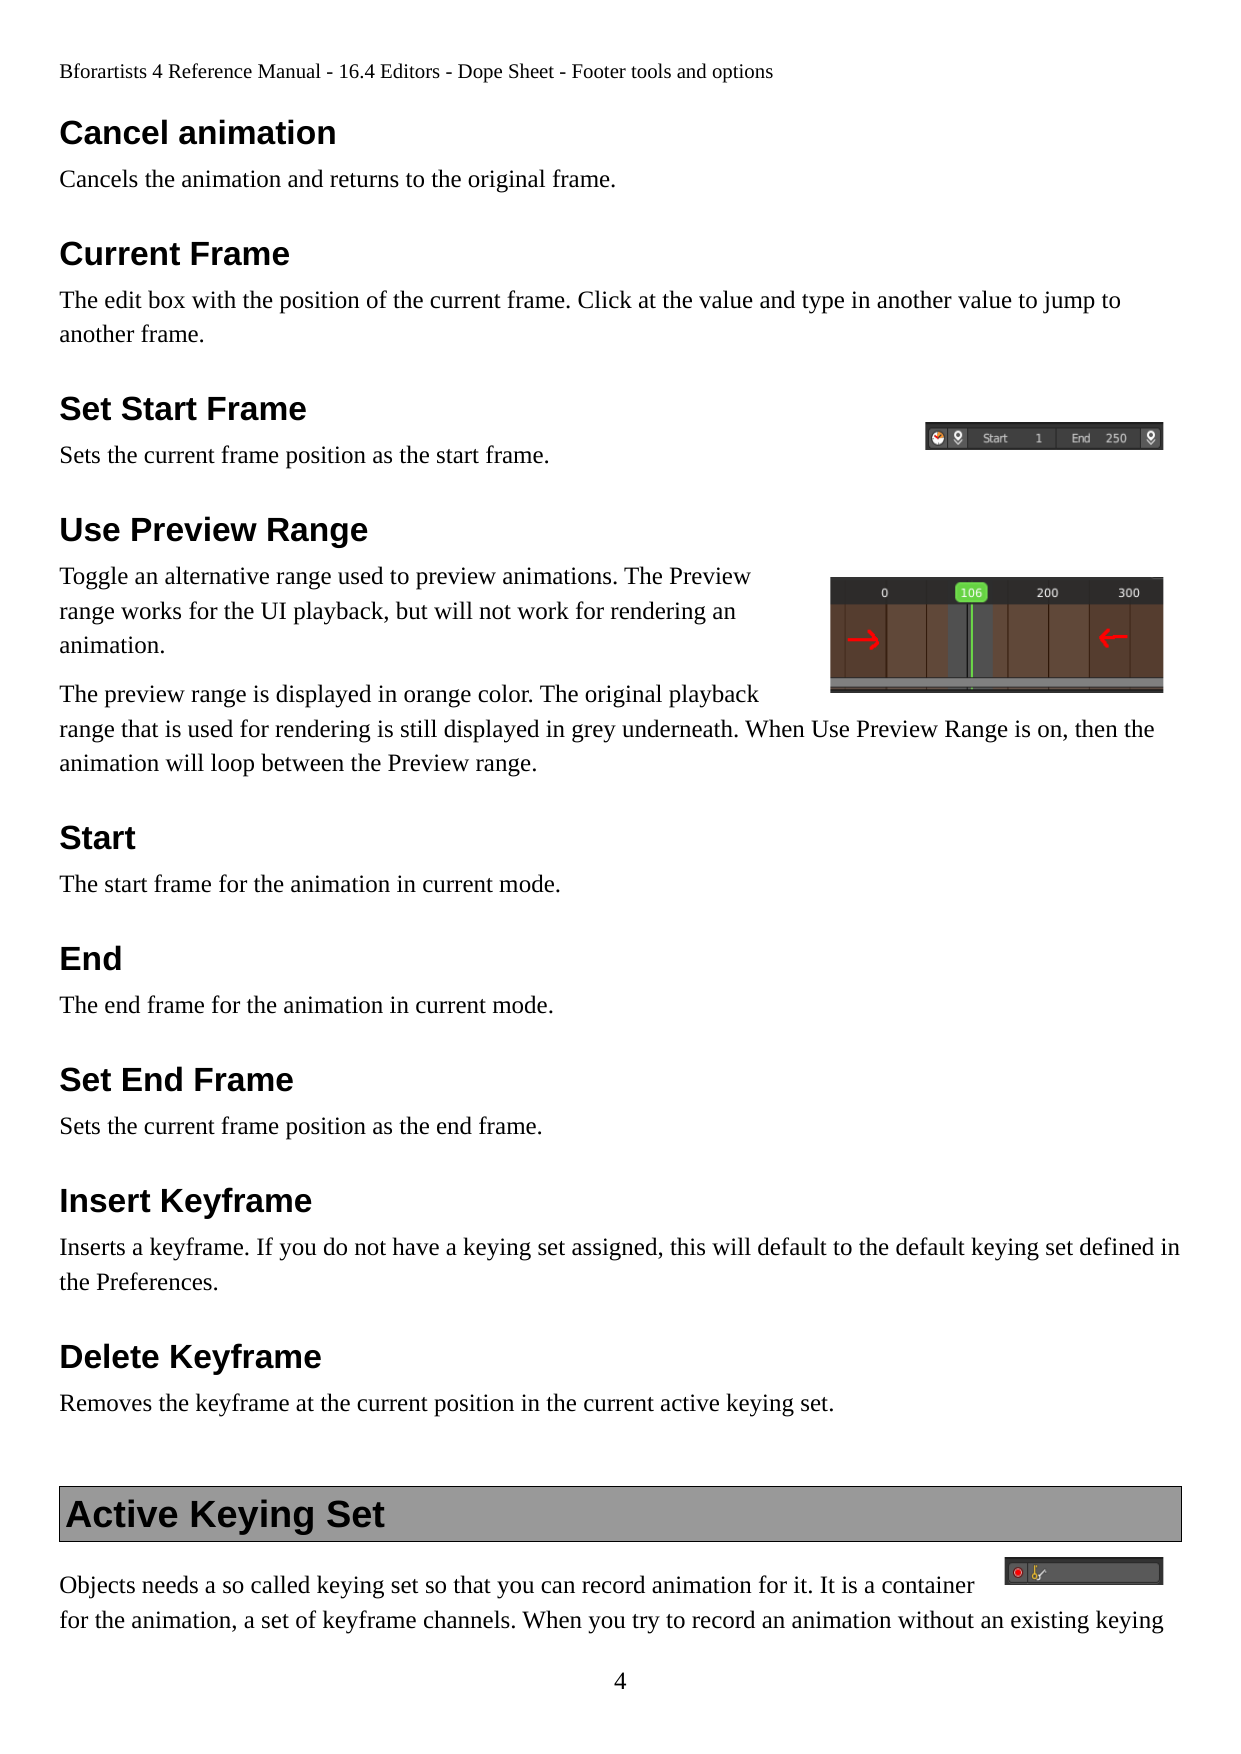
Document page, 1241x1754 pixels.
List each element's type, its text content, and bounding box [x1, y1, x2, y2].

picture [830, 577, 1164, 693]
text The preview range is displayed in orange color. The original playback range that is used for rendering is still displayed in grey underneath. When Use Preview Range is on, then the animation will loop between the Preview range. [59, 679, 1181, 777]
subtitle Set End Frame [59, 1060, 1181, 1099]
text Inserts a keyframe. If you do not have a keying set assigned, this will default to the default keying set defined in the Preferences. [59, 1232, 1181, 1296]
subtitle Insert Keyframe [59, 1181, 1181, 1220]
text Toggle an alternative range used to preview animations. The Preview range works for the UI playback, but will not work for rendering an animation. [59, 561, 1181, 659]
text Cancels the animation and returns to the original frame. [59, 164, 1181, 192]
picture [925, 422, 1164, 450]
text The edit box with the position of the current frame. Click at the value and type in another value to jump to another frame. [59, 285, 1181, 348]
text Removes the keyframe at the current position in the current active keying set. [59, 1388, 1181, 1417]
text The start frame for the animation in current mode. [59, 869, 1181, 898]
text The end frame for the animation in current mode. [59, 990, 1181, 1019]
table_header Active Keying Set [60, 1487, 1181, 1541]
subtitle Start [59, 818, 1181, 857]
subtitle Use Preview Range [59, 510, 1181, 549]
subtitle Cancel animation [59, 113, 1181, 151]
subtitle Set Start Frame [59, 389, 1181, 428]
subtitle Current Frame [59, 234, 1181, 272]
text Objects needs a so called keying set so that you can record animation for it. It is a container for the animation, a set of keyframe channels. When you try to record an animation without an existing keying [59, 1570, 1181, 1633]
text Sets the current frame position as the start frame. [59, 440, 1181, 469]
subtitle Delete Keyframe [59, 1337, 1181, 1376]
text Sets the current frame position as the end frame. [59, 1111, 1181, 1140]
picture [1004, 1557, 1164, 1585]
subtitle End [59, 939, 1181, 978]
